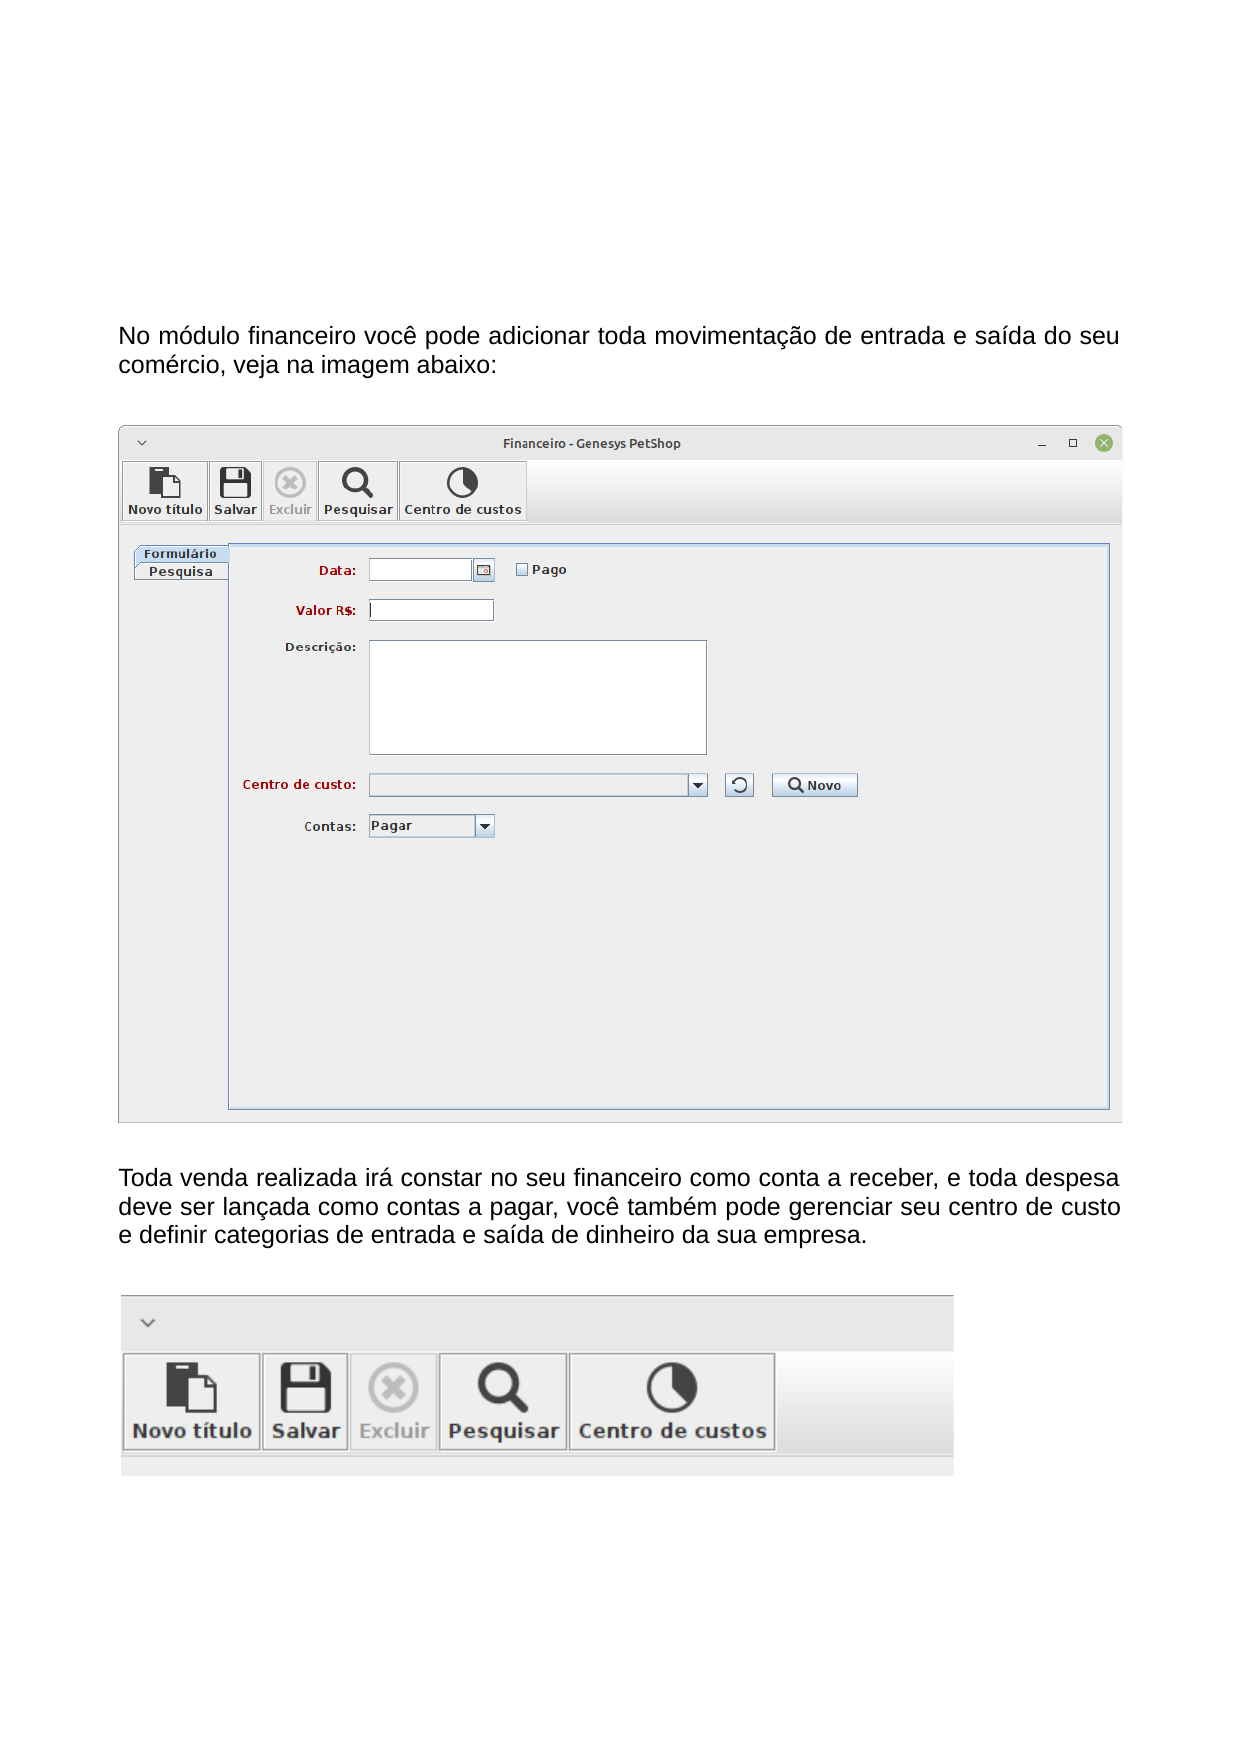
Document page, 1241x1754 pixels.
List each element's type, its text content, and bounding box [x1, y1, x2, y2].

text No módulo financeiro você pode adicionar toda movimentação de entrada e saída do seu comércio, veja na imagem abaixo: [118, 321, 1122, 379]
text Toda venda realizada irá constar no seu financeiro como conta a receber, e toda despesa deve ser lançada como contas a pagar, você também pode gerenciar seu centro de custo e definir categorias de entrada e saída de dinheiro da sua empresa. [118, 1163, 1122, 1249]
